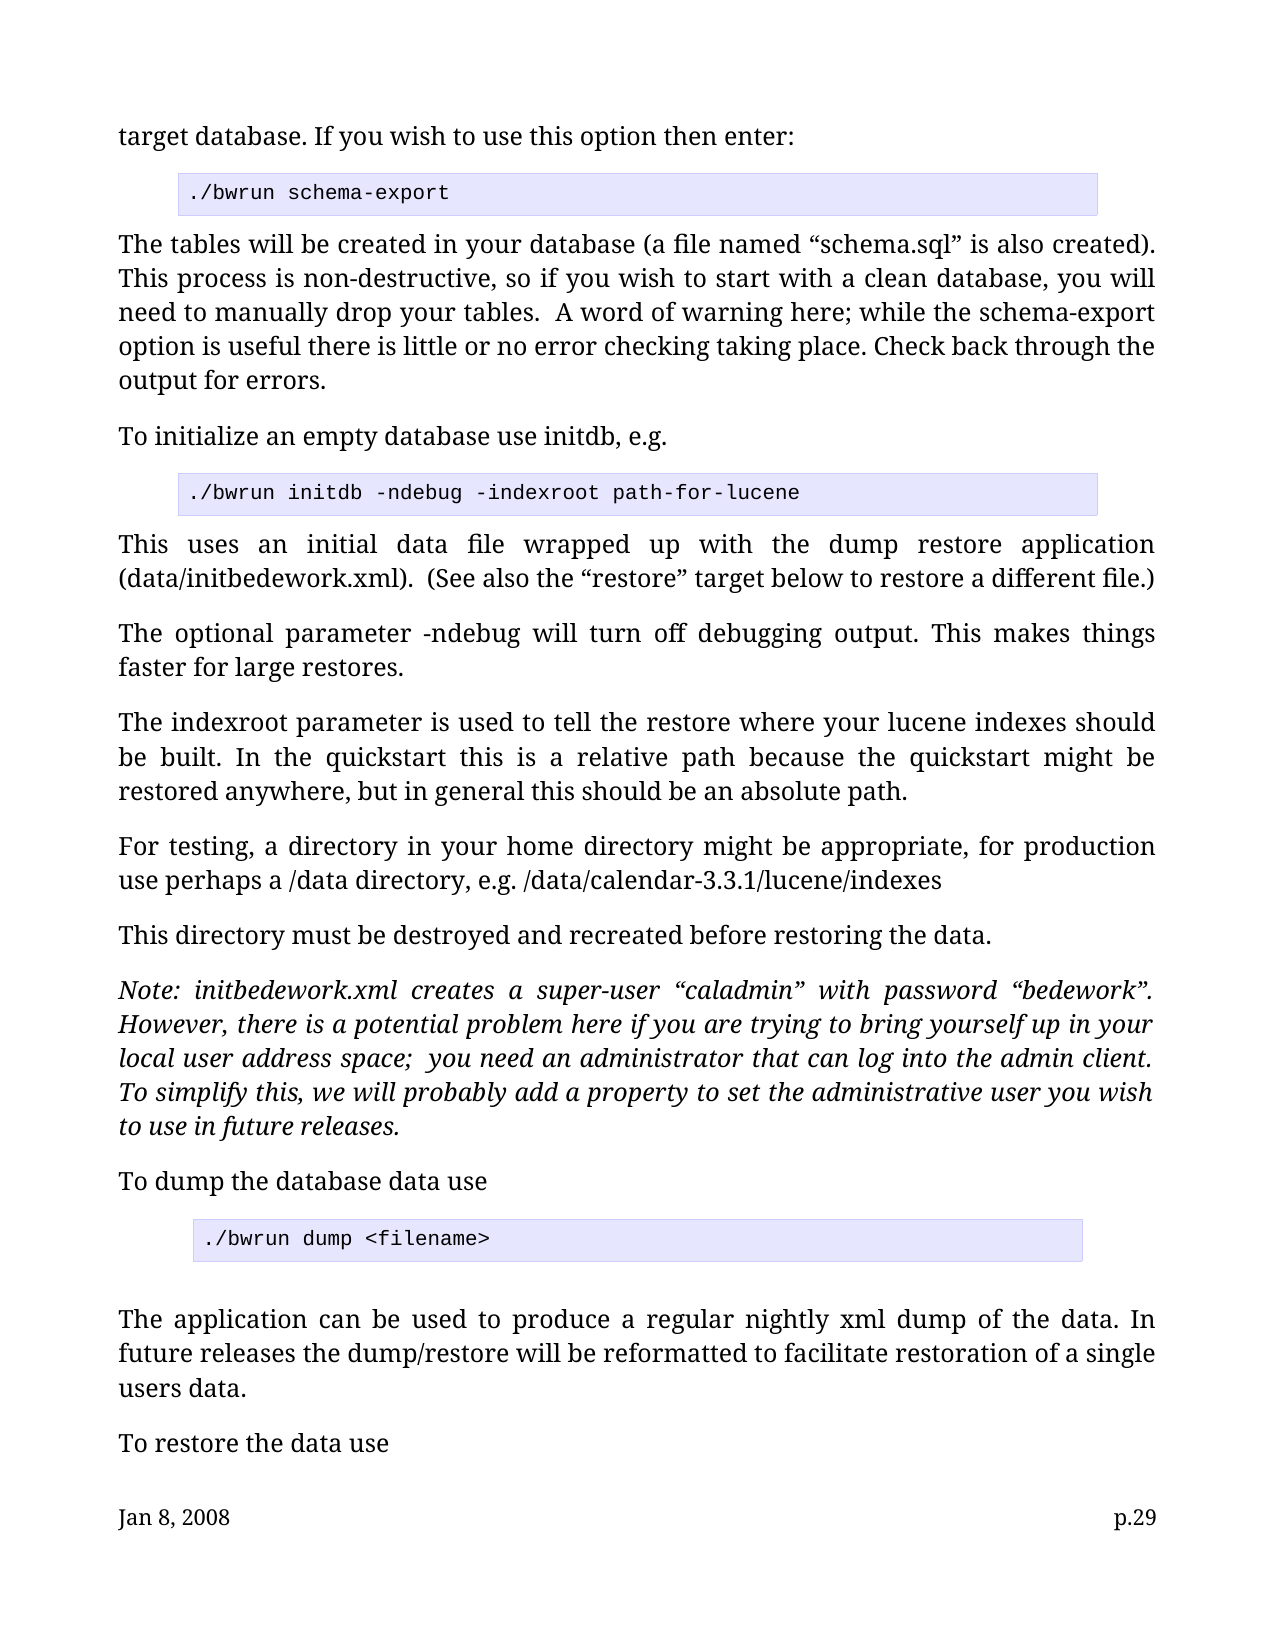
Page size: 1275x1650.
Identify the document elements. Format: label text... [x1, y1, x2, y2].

text To dump the database data use [118, 1164, 1157, 1198]
text ./bwrun dump <filename> [194, 1220, 1082, 1261]
text For testing, a directory in your home directory might be appropriate, for production use perhaps a /data directory, e.g. /data/calendar-3.3.1/lucene/indexes [118, 828, 1157, 896]
text To initialize an empty database use initdb, e.g. [118, 418, 1157, 452]
text The indexroot parameter is used to tell the restore where your lucene indexes should be built. In the quickstart this is a relative path because the quickstart might be restored anywhere, but in general this should be an absolute path. [118, 705, 1157, 807]
text ./bwrun schema-export [179, 174, 1097, 215]
text To restore the data use [118, 1425, 1157, 1459]
text The optional parameter -ndebug will turn off debugging output. This makes things faster for large restores. [118, 616, 1157, 684]
text ./bwrun initdb -ndebug -indexroot path-for-lucene [179, 474, 1097, 515]
text This uses an initial data file wrapped up with the dump restore application (data/initbedework.xml). (See also the “restore” target below to restore a different file.) [118, 527, 1157, 595]
text This directory must be destroyed and recreated before restoring the data. [118, 917, 1157, 952]
text Note: initbedework.xml creates a super-user “caladmin” with password “bedework”. However, there is a potential problem here if you are trying to bring yourself up in your local user address space; you need an administrator that can log into the admin client. To simplify this, we will probably add a property to set the administrative user you wish to use in future releases. [118, 973, 1157, 1143]
text target database. If you wish to use this option then enter: [118, 118, 1157, 152]
text The tables will be created in your database (a file named “schema.sql” is also created). This process is non-destructive, so if you wish to start with a clean database, you will need to manually drop your tables. A word of warning here; while the schema-export option is useful there is little or no error checking taking place. Check back through the output for errors. [118, 227, 1157, 397]
text The application can be used to produce a regular nightly xml dump of the data. In future releases the dump/restore will be reformatted to facilitate restoration of a single users data. [118, 1302, 1157, 1404]
